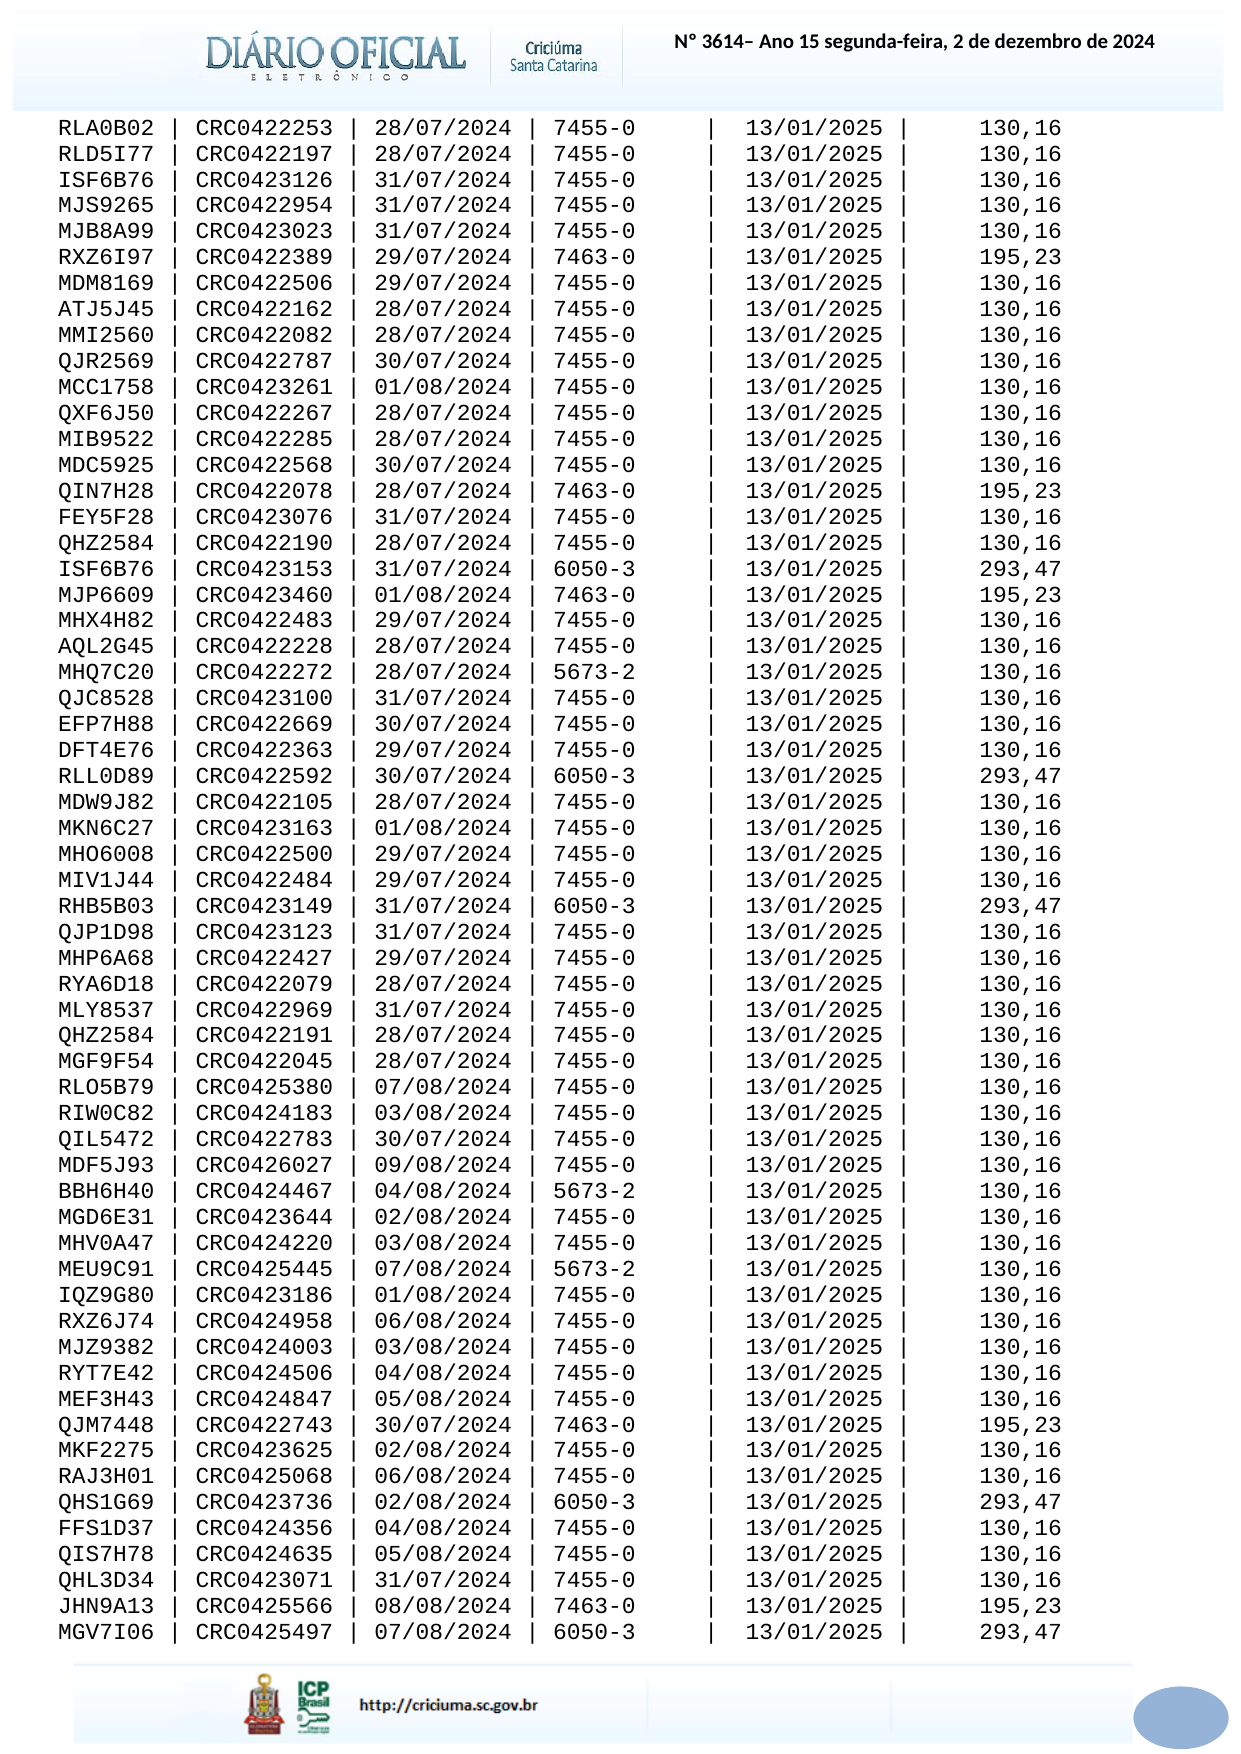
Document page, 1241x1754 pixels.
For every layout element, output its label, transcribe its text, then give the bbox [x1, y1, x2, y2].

text RLA0B02 | CRC0422253 | 28/07/2024 | 7455-0 | 13/01/2025 | 130,16 [44, 116, 1181, 142]
text MKN6C27 | CRC0423163 | 01/08/2024 | 7455-0 | 13/01/2025 | 130,16 [44, 816, 1181, 842]
text RYA6D18 | CRC0422079 | 28/07/2024 | 7455-0 | 13/01/2025 | 130,16 [44, 972, 1181, 998]
text AQL2G45 | CRC0422228 | 28/07/2024 | 7455-0 | 13/01/2025 | 130,16 [44, 635, 1181, 661]
text ISF6B76 | CRC0423126 | 31/07/2024 | 7455-0 | 13/01/2025 | 130,16 [44, 168, 1181, 194]
text JHN9A13 | CRC0425566 | 08/08/2024 | 7463-0 | 13/01/2025 | 195,23 [44, 1594, 1181, 1620]
text MHP6A68 | CRC0422427 | 29/07/2024 | 7455-0 | 13/01/2025 | 130,16 [44, 946, 1181, 972]
text MGV7I06 | CRC0425497 | 07/08/2024 | 6050-3 | 13/01/2025 | 293,47 [44, 1620, 1181, 1646]
text MHO6008 | CRC0422500 | 29/07/2024 | 7455-0 | 13/01/2025 | 130,16 [44, 842, 1181, 868]
text QJR2569 | CRC0422787 | 30/07/2024 | 7455-0 | 13/01/2025 | 130,16 [44, 349, 1181, 375]
text MIB9522 | CRC0422285 | 28/07/2024 | 7455-0 | 13/01/2025 | 130,16 [44, 427, 1181, 453]
text MMI2560 | CRC0422082 | 28/07/2024 | 7455-0 | 13/01/2025 | 130,16 [44, 323, 1181, 349]
text QHZ2584 | CRC0422191 | 28/07/2024 | 7455-0 | 13/01/2025 | 130,16 [44, 1024, 1181, 1050]
text MDF5J93 | CRC0426027 | 09/08/2024 | 7455-0 | 13/01/2025 | 130,16 [44, 1153, 1181, 1179]
text QJC8528 | CRC0423100 | 31/07/2024 | 7455-0 | 13/01/2025 | 130,16 [44, 687, 1181, 713]
text MJZ9382 | CRC0424003 | 03/08/2024 | 7455-0 | 13/01/2025 | 130,16 [44, 1335, 1181, 1361]
text MGF9F54 | CRC0422045 | 28/07/2024 | 7455-0 | 13/01/2025 | 130,16 [44, 1050, 1181, 1076]
text BBH6H40 | CRC0424467 | 04/08/2024 | 5673-2 | 13/01/2025 | 130,16 [44, 1179, 1181, 1205]
text MKF2275 | CRC0423625 | 02/08/2024 | 7455-0 | 13/01/2025 | 130,16 [44, 1439, 1181, 1465]
text RXZ6J74 | CRC0424958 | 06/08/2024 | 7455-0 | 13/01/2025 | 130,16 [44, 1309, 1181, 1335]
text RHB5B03 | CRC0423149 | 31/07/2024 | 6050-3 | 13/01/2025 | 293,47 [44, 894, 1181, 920]
text MIV1J44 | CRC0422484 | 29/07/2024 | 7455-0 | 13/01/2025 | 130,16 [44, 868, 1181, 894]
text QXF6J50 | CRC0422267 | 28/07/2024 | 7455-0 | 13/01/2025 | 130,16 [44, 401, 1181, 427]
text QIL5472 | CRC0422783 | 30/07/2024 | 7455-0 | 13/01/2025 | 130,16 [44, 1128, 1181, 1153]
text RLO5B79 | CRC0425380 | 07/08/2024 | 7455-0 | 13/01/2025 | 130,16 [44, 1076, 1181, 1102]
text QIN7H28 | CRC0422078 | 28/07/2024 | 7463-0 | 13/01/2025 | 195,23 [44, 479, 1181, 505]
text RAJ3H01 | CRC0425068 | 06/08/2024 | 7455-0 | 13/01/2025 | 130,16 [44, 1465, 1181, 1491]
text MHX4H82 | CRC0422483 | 29/07/2024 | 7455-0 | 13/01/2025 | 130,16 [44, 609, 1181, 635]
text QHS1G69 | CRC0423736 | 02/08/2024 | 6050-3 | 13/01/2025 | 293,47 [44, 1491, 1181, 1517]
text RIW0C82 | CRC0424183 | 03/08/2024 | 7455-0 | 13/01/2025 | 130,16 [44, 1102, 1181, 1128]
text MEF3H43 | CRC0424847 | 05/08/2024 | 7455-0 | 13/01/2025 | 130,16 [44, 1387, 1181, 1413]
text QHZ2584 | CRC0422190 | 28/07/2024 | 7455-0 | 13/01/2025 | 130,16 [44, 531, 1181, 557]
text RLL0D89 | CRC0422592 | 30/07/2024 | 6050-3 | 13/01/2025 | 293,47 [44, 764, 1181, 790]
text FEY5F28 | CRC0423076 | 31/07/2024 | 7455-0 | 13/01/2025 | 130,16 [44, 505, 1181, 531]
text MEU9C91 | CRC0425445 | 07/08/2024 | 5673-2 | 13/01/2025 | 130,16 [44, 1257, 1181, 1283]
text RYT7E42 | CRC0424506 | 04/08/2024 | 7455-0 | 13/01/2025 | 130,16 [44, 1361, 1181, 1387]
text MDM8169 | CRC0422506 | 29/07/2024 | 7455-0 | 13/01/2025 | 130,16 [44, 272, 1181, 298]
text QJM7448 | CRC0422743 | 30/07/2024 | 7463-0 | 13/01/2025 | 195,23 [44, 1413, 1181, 1439]
text MDW9J82 | CRC0422105 | 28/07/2024 | 7455-0 | 13/01/2025 | 130,16 [44, 790, 1181, 816]
text MHV0A47 | CRC0424220 | 03/08/2024 | 7455-0 | 13/01/2025 | 130,16 [44, 1231, 1181, 1257]
text MJB8A99 | CRC0423023 | 31/07/2024 | 7455-0 | 13/01/2025 | 130,16 [44, 220, 1181, 246]
text MJP6609 | CRC0423460 | 01/08/2024 | 7463-0 | 13/01/2025 | 195,23 [44, 583, 1181, 609]
text QIS7H78 | CRC0424635 | 05/08/2024 | 7455-0 | 13/01/2025 | 130,16 [44, 1543, 1181, 1568]
text QJP1D98 | CRC0423123 | 31/07/2024 | 7455-0 | 13/01/2025 | 130,16 [44, 920, 1181, 946]
text MLY8537 | CRC0422969 | 31/07/2024 | 7455-0 | 13/01/2025 | 130,16 [44, 998, 1181, 1024]
text QHL3D34 | CRC0423071 | 31/07/2024 | 7455-0 | 13/01/2025 | 130,16 [44, 1568, 1181, 1594]
text RLD5I77 | CRC0422197 | 28/07/2024 | 7455-0 | 13/01/2025 | 130,16 [44, 142, 1181, 168]
text EFP7H88 | CRC0422669 | 30/07/2024 | 7455-0 | 13/01/2025 | 130,16 [44, 713, 1181, 738]
text FFS1D37 | CRC0424356 | 04/08/2024 | 7455-0 | 13/01/2025 | 130,16 [44, 1517, 1181, 1543]
text MCC1758 | CRC0423261 | 01/08/2024 | 7455-0 | 13/01/2025 | 130,16 [44, 375, 1181, 401]
text MGD6E31 | CRC0423644 | 02/08/2024 | 7455-0 | 13/01/2025 | 130,16 [44, 1205, 1181, 1231]
text RXZ6I97 | CRC0422389 | 29/07/2024 | 7463-0 | 13/01/2025 | 195,23 [44, 246, 1181, 272]
text ATJ5J45 | CRC0422162 | 28/07/2024 | 7455-0 | 13/01/2025 | 130,16 [44, 298, 1181, 323]
text DFT4E76 | CRC0422363 | 29/07/2024 | 7455-0 | 13/01/2025 | 130,16 [44, 738, 1181, 764]
text IQZ9G80 | CRC0423186 | 01/08/2024 | 7455-0 | 13/01/2025 | 130,16 [44, 1283, 1181, 1309]
text MJS9265 | CRC0422954 | 31/07/2024 | 7455-0 | 13/01/2025 | 130,16 [44, 194, 1181, 220]
text MDC5925 | CRC0422568 | 30/07/2024 | 7455-0 | 13/01/2025 | 130,16 [44, 453, 1181, 479]
text ISF6B76 | CRC0423153 | 31/07/2024 | 6050-3 | 13/01/2025 | 293,47 [44, 557, 1181, 583]
text MHQ7C20 | CRC0422272 | 28/07/2024 | 5673-2 | 13/01/2025 | 130,16 [44, 661, 1181, 687]
